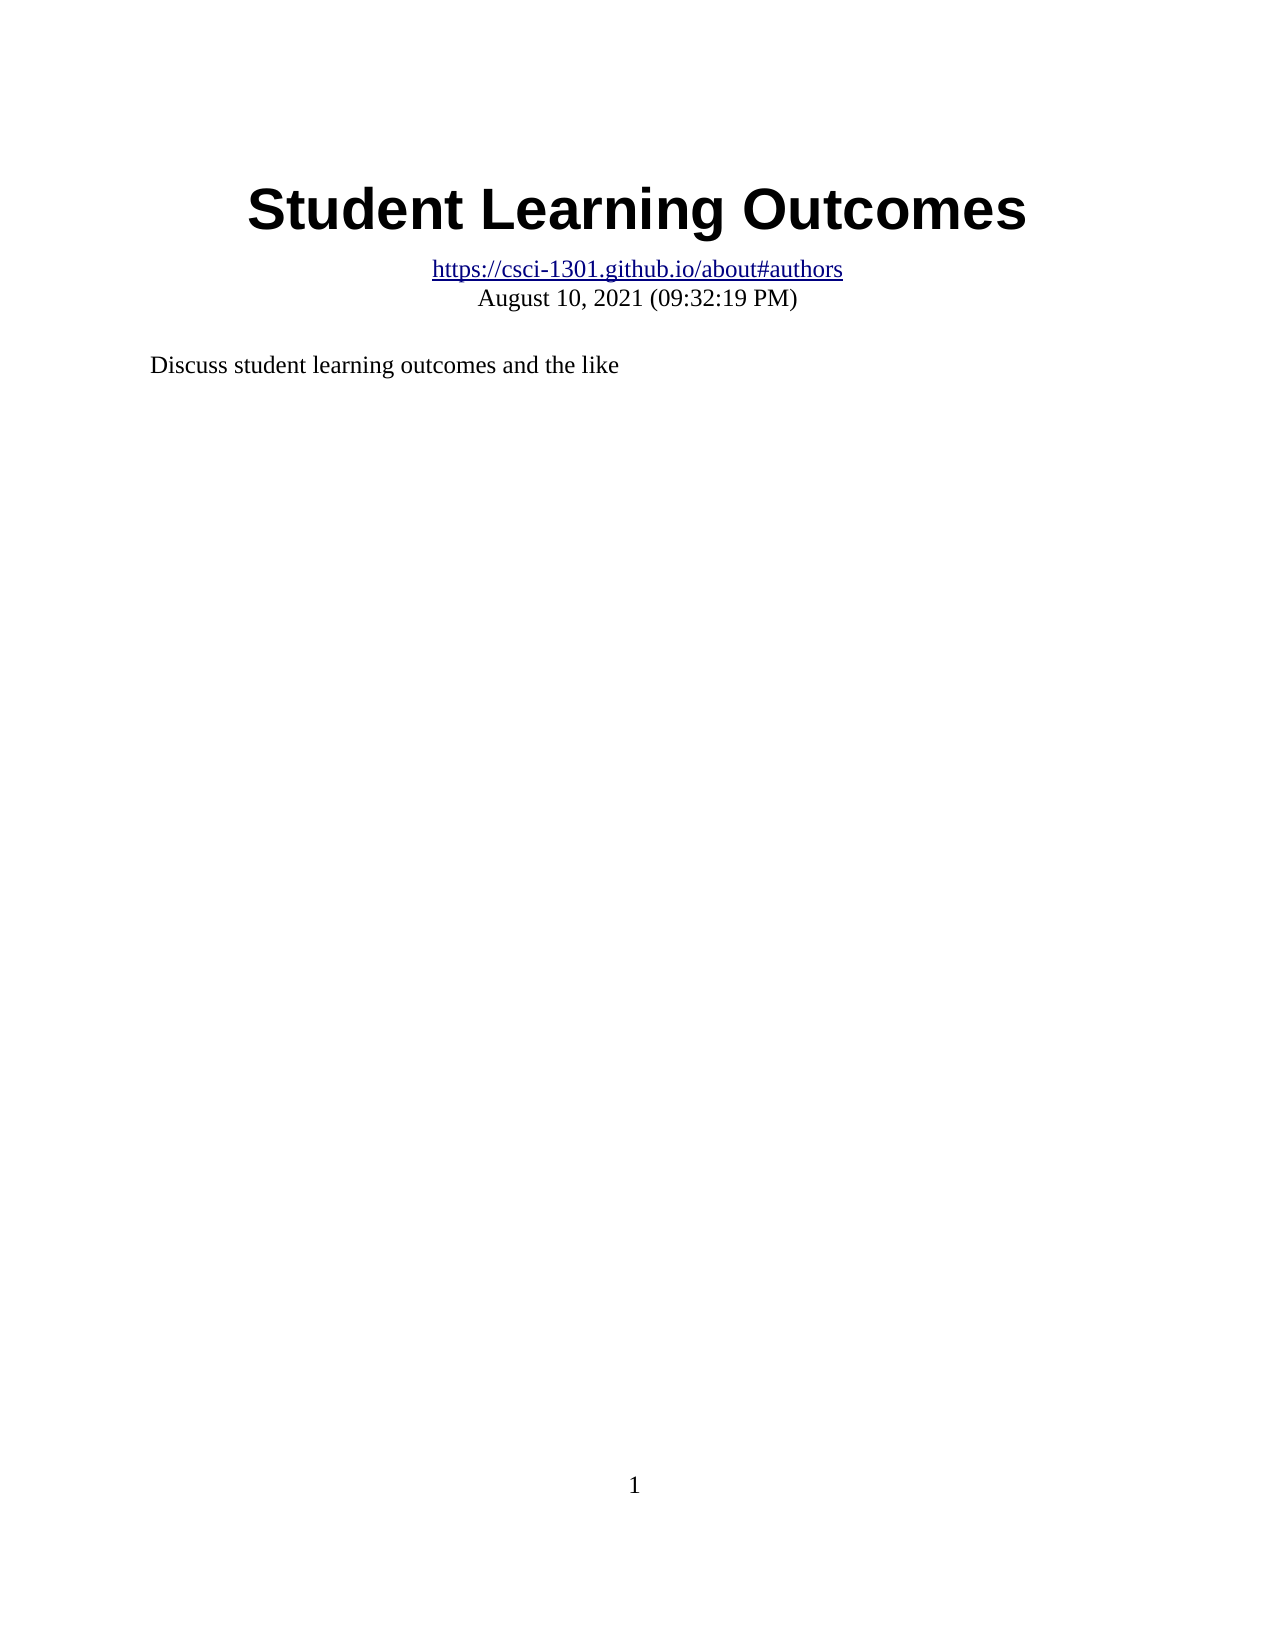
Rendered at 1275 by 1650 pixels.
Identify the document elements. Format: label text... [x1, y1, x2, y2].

title Student Learning Outcomes [150, 175, 1125, 242]
text https://csci-1301.github.io/about#authors [150, 254, 1125, 283]
text Discuss student learning outcomes and the like [150, 350, 1125, 378]
text August 10, 2021 (09:32:19 PM) [150, 283, 1125, 312]
